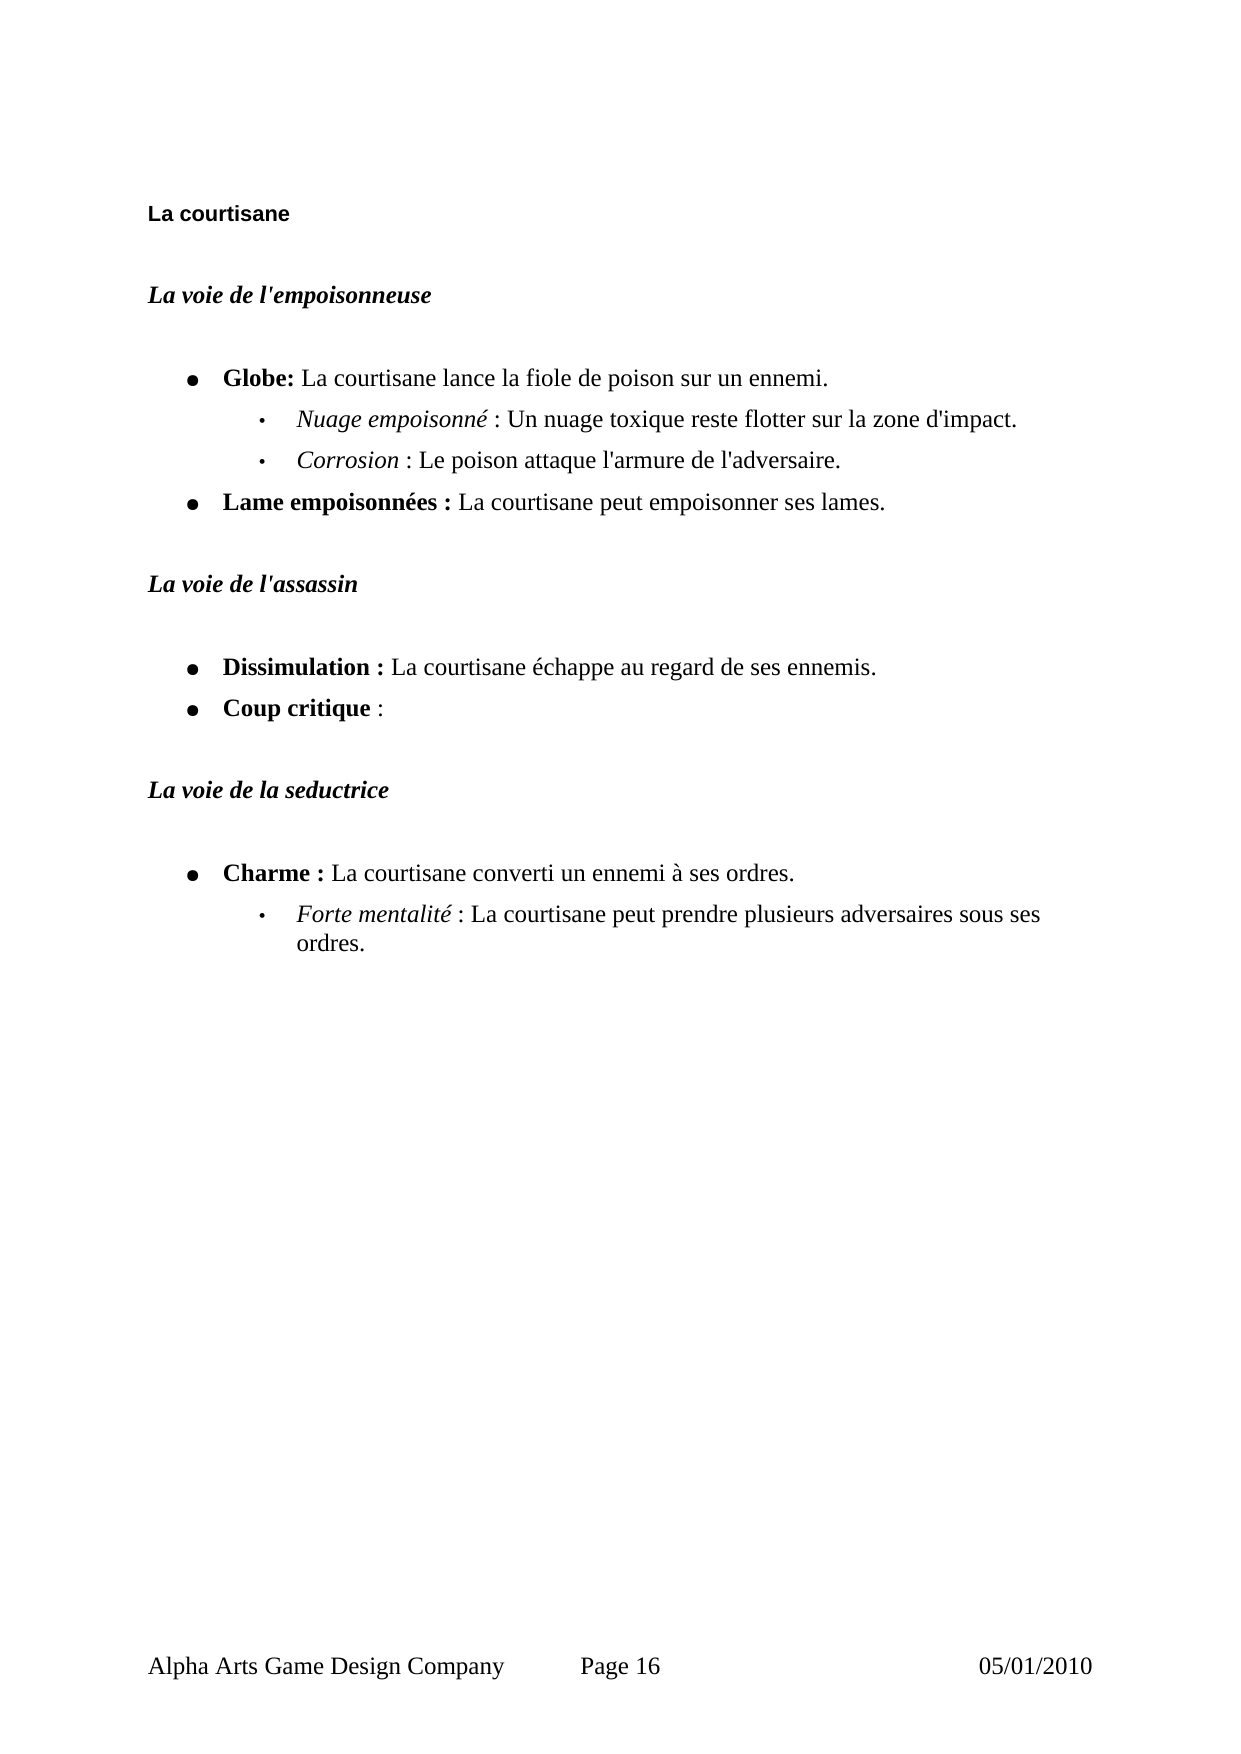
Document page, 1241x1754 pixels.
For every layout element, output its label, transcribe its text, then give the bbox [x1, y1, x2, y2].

subtitle La courtisane [148, 201, 1092, 227]
text La voie de la seductrice [148, 775, 1092, 804]
list Lame empoisonnées : La courtisane peut empoisonner ses lames. [185, 487, 1092, 515]
list Charme : La courtisane converti un ennemi à ses ordres. [185, 858, 1092, 887]
list Forte mentalité : La courtisane peut prendre plusieurs adversaires sous ses ordres. [259, 899, 1092, 957]
list Coup critique : [185, 693, 1092, 722]
list Nuage empoisonné : Un nuage toxique reste flotter sur la zone d'impact. [259, 404, 1092, 433]
list Globe: La courtisane lance la fiole de poison sur un ennemi. [185, 363, 1092, 392]
list Dissimulation : La courtisane échappe au regard de ses ennemis. [185, 652, 1092, 680]
text La voie de l'assassin [148, 569, 1092, 598]
text La voie de l'empoisonneuse [148, 280, 1092, 309]
list Corrosion : Le poison attaque l'armure de l'adversaire. [259, 445, 1092, 474]
